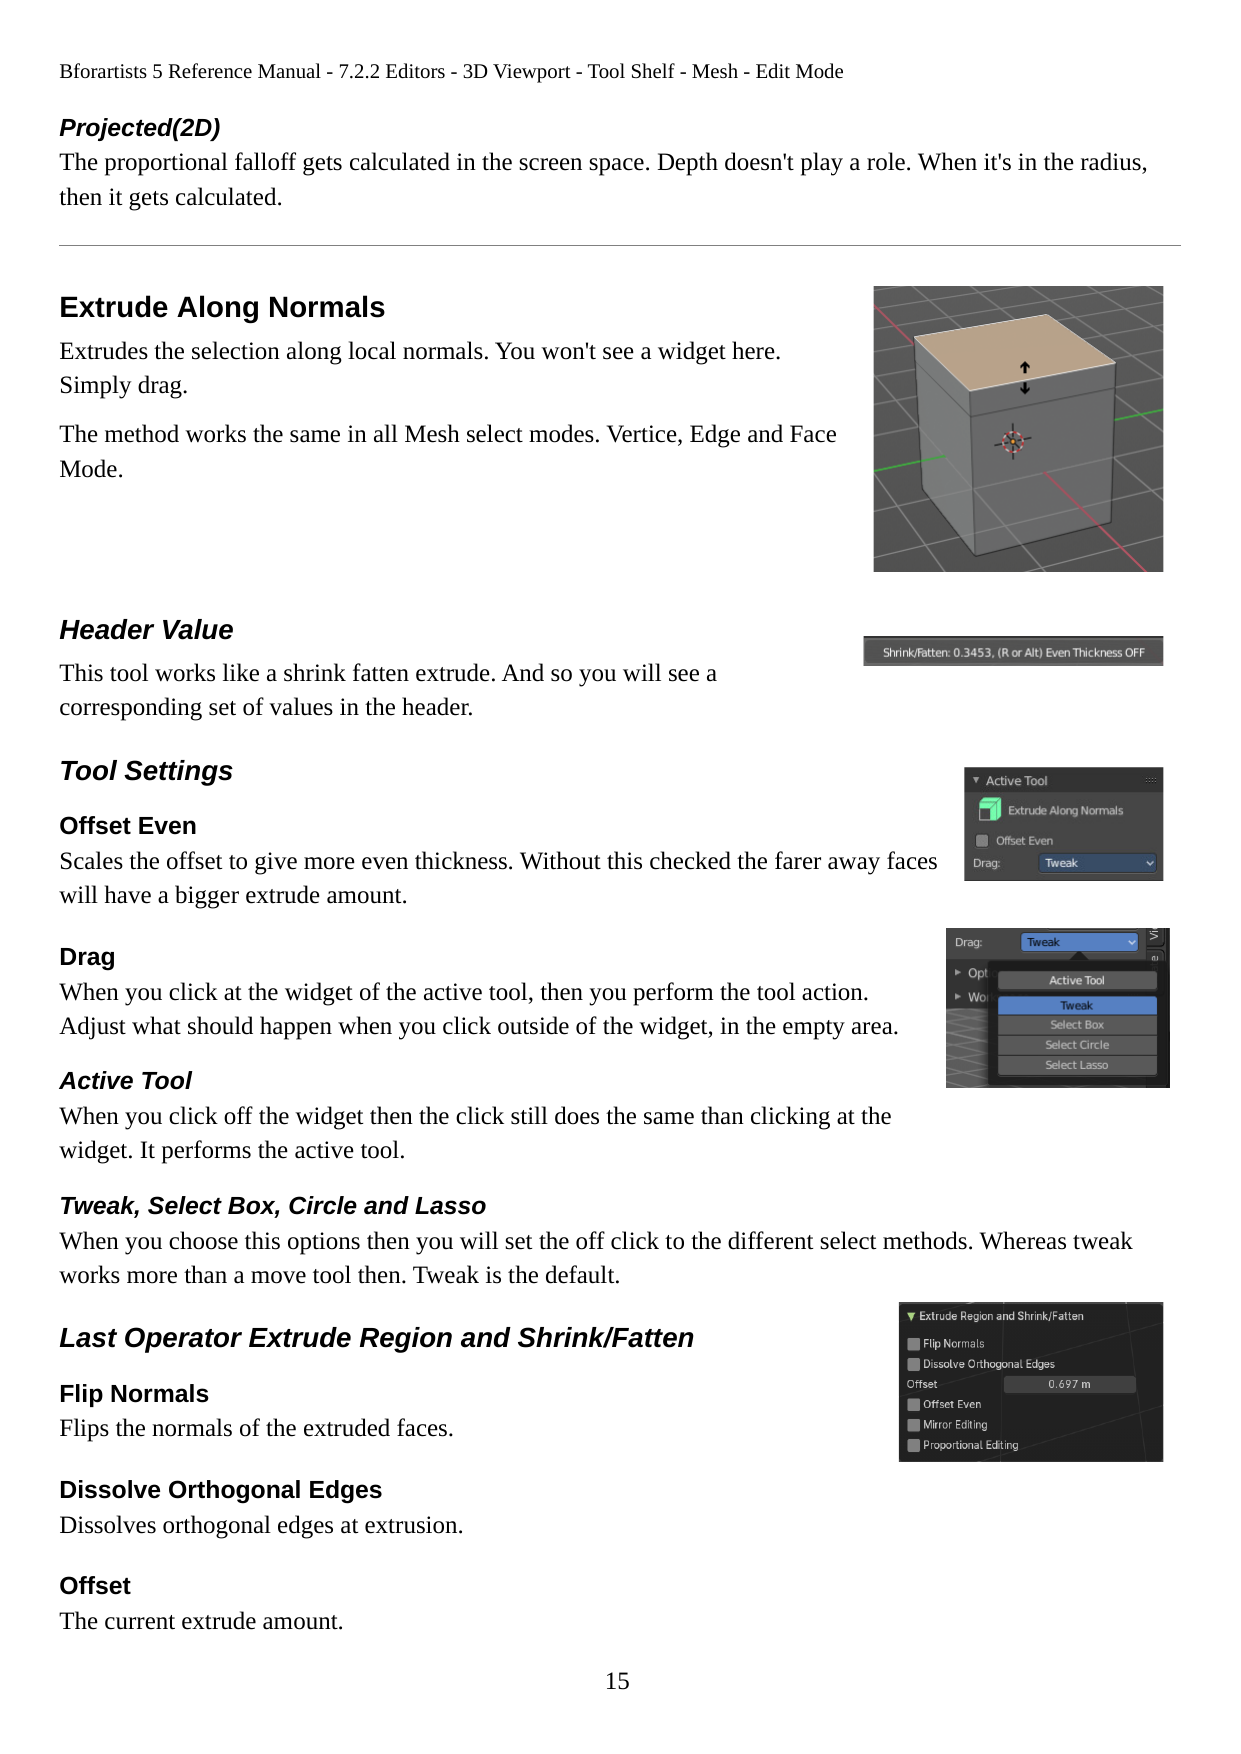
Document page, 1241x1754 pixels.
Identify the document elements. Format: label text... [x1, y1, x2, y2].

subtitle Last Operator Extrude Region and Shrink/Fatten [59, 1322, 898, 1354]
text Extrudes the selection along local normals. You won't see a widget here. Simply drag. [59, 336, 873, 399]
subtitle Flip Normals [59, 1379, 898, 1407]
subtitle [1164, 811, 1181, 839]
text When you click off the widget then the click still does the same than clicking at the widget. It performs the active tool. [59, 1101, 1181, 1164]
picture [863, 636, 1164, 666]
subtitle Tweak, Select Box, Circle and Lasso [59, 1191, 1181, 1219]
subtitle Projected(2D) [59, 113, 1181, 141]
subtitle Drag [59, 942, 946, 970]
text Flips the normals of the extruded faces. [59, 1413, 898, 1442]
subtitle Dissolve Orthogonal Edges [59, 1475, 1181, 1503]
text The method works the same in all Mesh select modes. Vertice, Edge and Face Mode. [59, 419, 873, 483]
text Dissolves orthogonal edges at extrusion. [59, 1510, 1181, 1538]
text Scales the offset to give more even thickness. Without this checked the farer away faces will have a bigger extrude amount. [59, 846, 1181, 909]
text The proportional falloff gets calculated in the screen space. Depth doesn't play a role. When it's in the radius, then it gets calculated. [59, 147, 1181, 211]
subtitle Extrude Along Normals [59, 290, 873, 323]
subtitle [1164, 1379, 1181, 1407]
picture [873, 286, 1164, 572]
text When you click at the widget of the active tool, then you perform the tool action. Adjust what should happen when you click outside of the widget, in the empty area. [59, 977, 946, 1040]
text When you choose this options then you will set the off click to the different select methods. Whereas tweak works more than a move tool then. Tweak is the default. [59, 1226, 1181, 1289]
subtitle Offset [59, 1571, 1181, 1600]
subtitle Offset Even [59, 811, 964, 839]
subtitle Header Value [59, 614, 1181, 646]
picture [946, 928, 1170, 1088]
picture [898, 1302, 1164, 1462]
subtitle Tool Settings [59, 754, 1181, 786]
subtitle [1164, 290, 1181, 323]
picture [964, 767, 1164, 881]
text This tool works like a shrink fatten extrude. And so you will see a corresponding set of values in the header. [59, 658, 1181, 721]
text The current extrude amount. [59, 1606, 1181, 1635]
subtitle Active Tool [59, 1066, 1181, 1095]
subtitle [1170, 942, 1181, 970]
